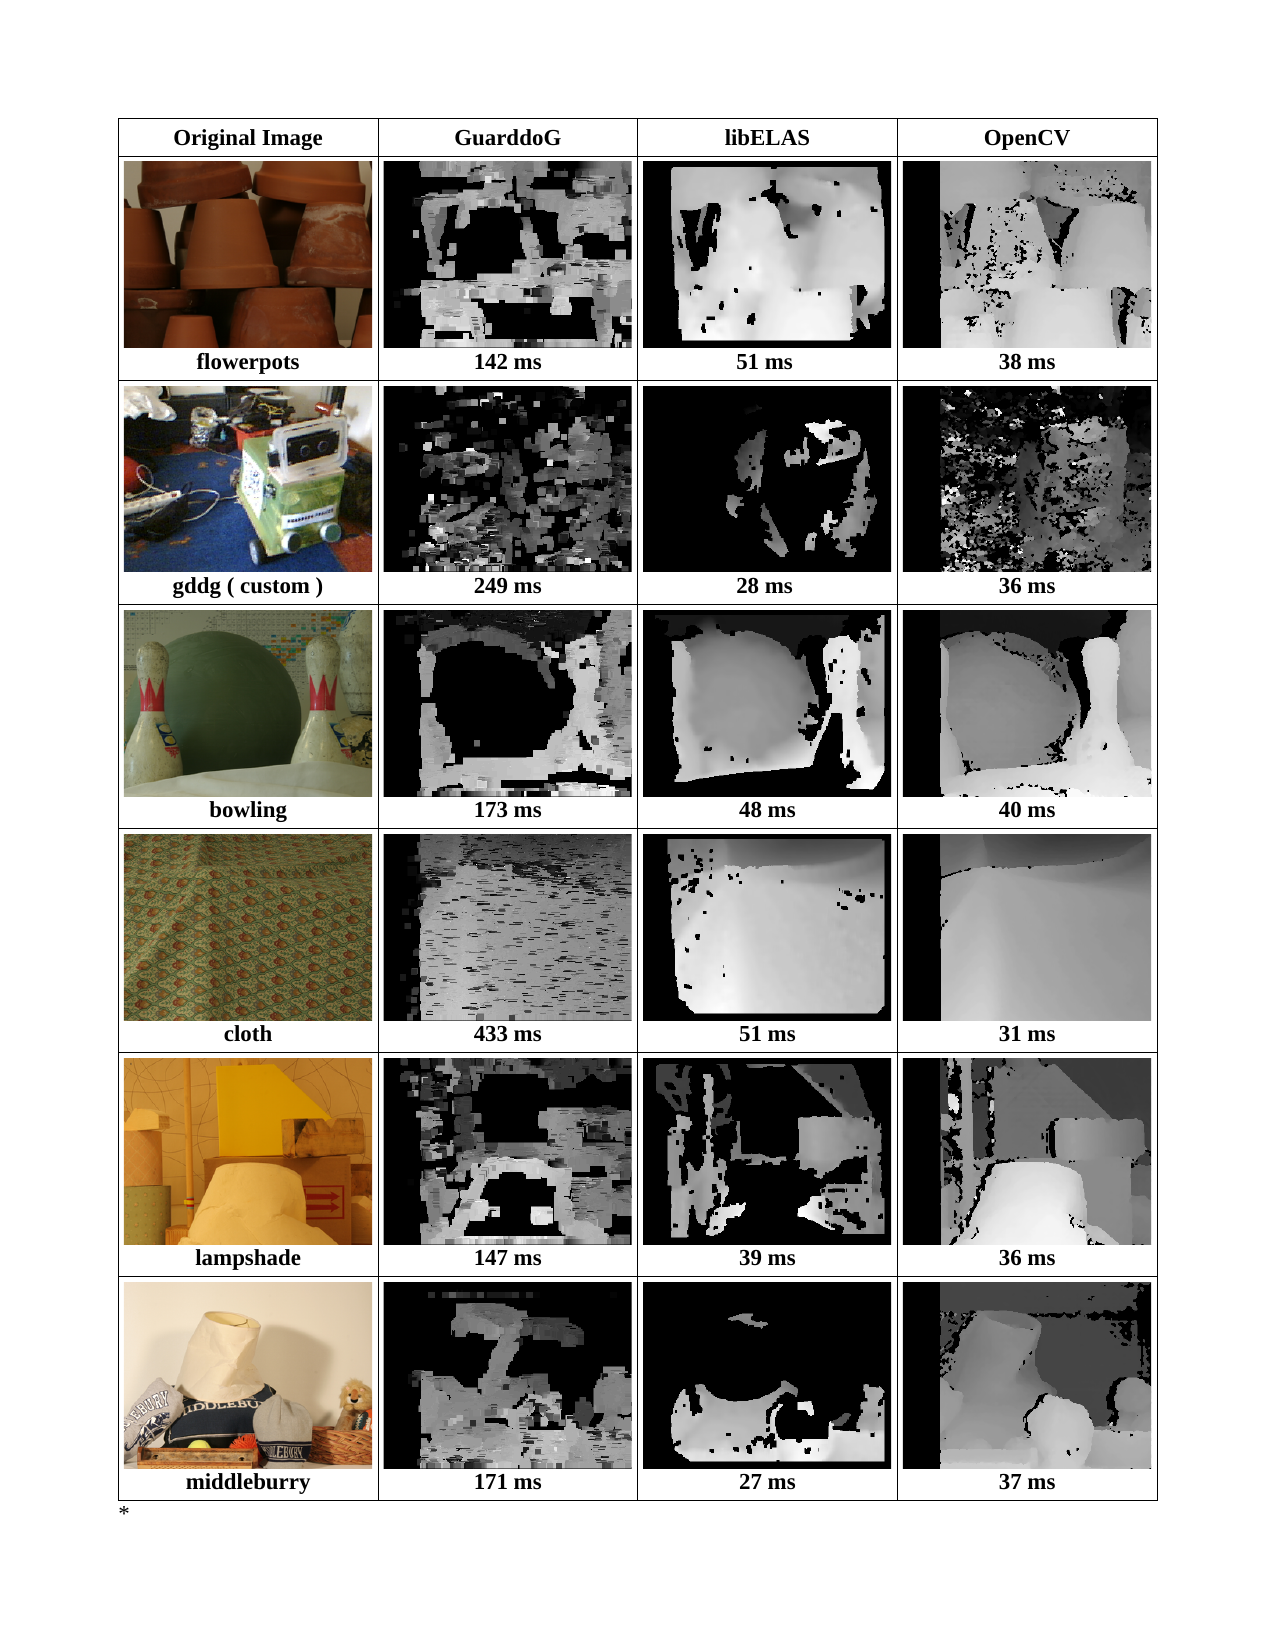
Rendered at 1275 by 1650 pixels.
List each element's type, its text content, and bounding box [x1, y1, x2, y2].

table_header OpenCV [898, 119, 1157, 156]
table_cell 51 ms [638, 157, 897, 380]
picture [383, 1282, 632, 1469]
picture [643, 610, 892, 797]
picture [643, 834, 892, 1021]
picture [643, 1058, 892, 1245]
picture [383, 161, 632, 348]
picture [902, 386, 1152, 572]
picture [902, 610, 1152, 797]
table_cell 51 ms [638, 829, 897, 1052]
picture [123, 161, 373, 348]
table_cell middleburry [119, 1277, 378, 1500]
table_cell 147 ms [379, 1053, 637, 1276]
picture [643, 1282, 892, 1469]
picture [643, 161, 892, 348]
picture [123, 1282, 373, 1469]
picture [383, 1058, 632, 1245]
table_header GuarddoG [379, 119, 637, 156]
table_cell 36 ms [898, 1053, 1157, 1276]
text * [118, 1501, 1157, 1527]
table_cell 36 ms [898, 381, 1157, 604]
table_cell 433 ms [379, 829, 637, 1052]
table_cell 27 ms [638, 1277, 897, 1500]
picture [643, 386, 892, 572]
table_cell 171 ms [379, 1277, 637, 1500]
table_cell flowerpots [119, 157, 378, 380]
picture [123, 834, 373, 1021]
table_cell 31 ms [898, 829, 1157, 1052]
picture [123, 386, 373, 572]
table_cell gddg ( custom ) [119, 381, 378, 604]
picture [123, 610, 373, 797]
picture [902, 1058, 1152, 1245]
table_header libELAS [638, 119, 897, 156]
table_cell bowling [119, 605, 378, 828]
table_cell 37 ms [898, 1277, 1157, 1500]
table_cell 40 ms [898, 605, 1157, 828]
picture [902, 1282, 1152, 1469]
table_cell 173 ms [379, 605, 637, 828]
table_cell 28 ms [638, 381, 897, 604]
picture [902, 161, 1152, 348]
picture [383, 610, 632, 797]
table_cell 249 ms [379, 381, 637, 604]
table_cell 142 ms [379, 157, 637, 380]
table_cell cloth [119, 829, 378, 1052]
picture [383, 386, 632, 572]
table_header Original Image [119, 119, 378, 156]
table_cell 48 ms [638, 605, 897, 828]
table_cell 39 ms [638, 1053, 897, 1276]
table_cell lampshade [119, 1053, 378, 1276]
table_cell 38 ms [898, 157, 1157, 380]
picture [123, 1058, 373, 1245]
picture [383, 834, 632, 1021]
picture [902, 834, 1152, 1021]
